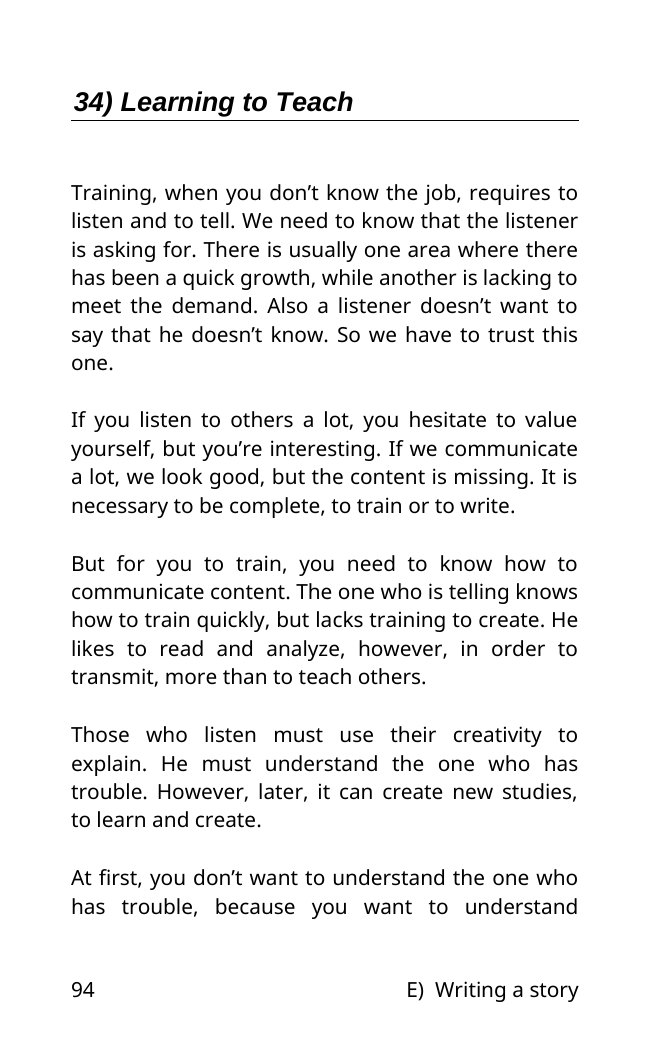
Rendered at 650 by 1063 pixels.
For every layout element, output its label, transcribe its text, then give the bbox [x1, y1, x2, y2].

text But for you to train, you need to know how to communicate content. The one who is telling knows how to train quickly, but lacks training to create. He likes to read and analyze, however, in order to transmit, more than to teach others. [71, 549, 579, 691]
text If you listen to others a lot, you hesitate to value yourself, but you’re interesting. If we communicate a lot, we look good, but the content is missing. It is necessary to be complete, to train or to write. [71, 405, 579, 519]
text Training, when you don’t know the job, requires to listen and to tell. We need to know that the listener is asking for. There is usually one area where there has been a quick growth, while another is lacking to meet the demand. Also a listener doesn’t want to say that he doesn’t know. So we have to trust this one. [71, 178, 579, 377]
text At first, you don’t want to understand the one who has trouble, because you want to understand [71, 863, 579, 920]
text Those who listen must use their creativity to explain. He must understand the one who has trouble. However, later, it can create new studies, to learn and create. [71, 720, 579, 834]
subtitle Learning to Teach [71, 84, 579, 120]
